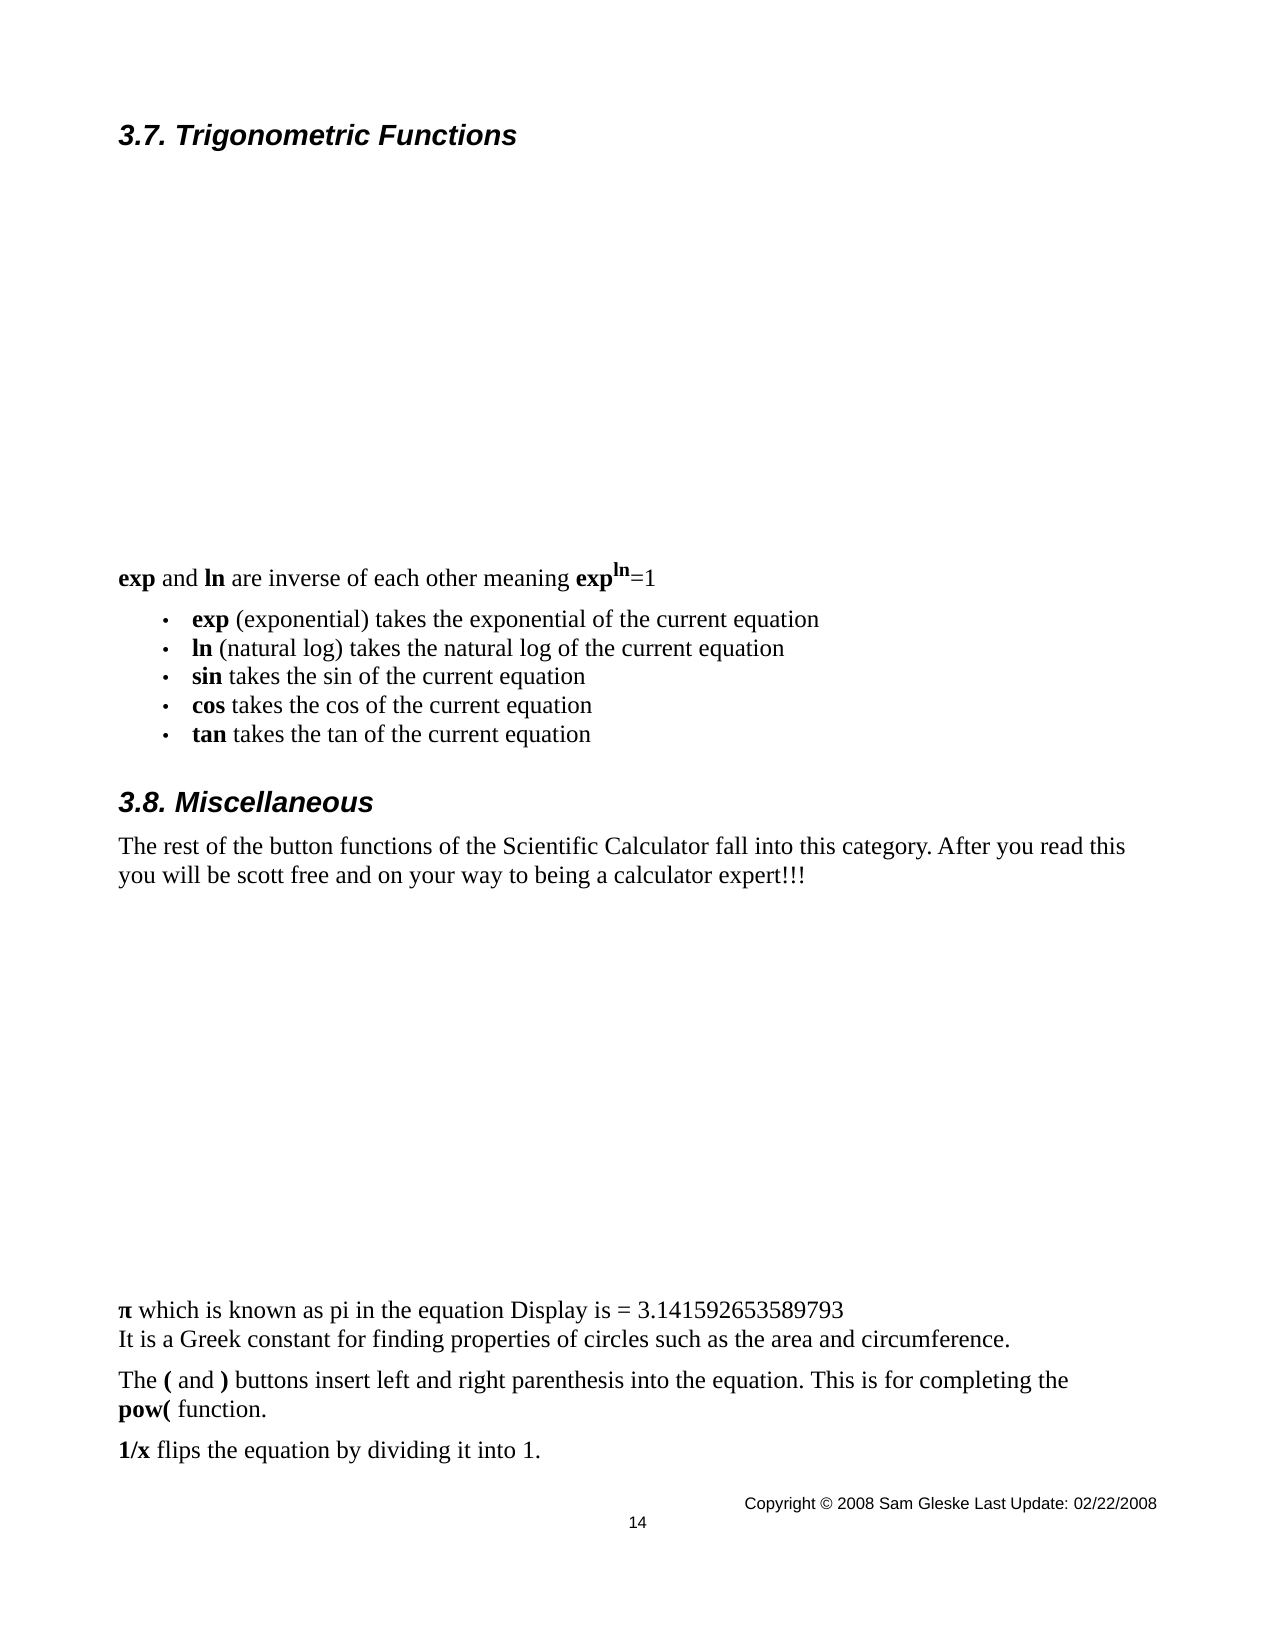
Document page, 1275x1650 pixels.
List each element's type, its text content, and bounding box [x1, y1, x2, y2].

text 1/x flips the equation by dividing it into 1. [118, 1435, 1157, 1464]
text The ( and ) buttons insert left and right parenthesis into the equation. This is for completing the pow( function. [118, 1365, 1157, 1422]
list cos takes the cos of the current equation [162, 690, 1157, 719]
subtitle 3.7. Trigonometric Functions [118, 118, 1157, 152]
subtitle 3.8. Miscellaneous [118, 785, 1157, 819]
text The rest of the button functions of the Scientific Calculator fall into this category. After you read this you will be scott free and on your way to being a calculator expert!!! [118, 831, 1157, 889]
list ln (natural log) takes the natural log of the current equation [162, 633, 1157, 661]
list exp (exponential) takes the exponential of the current equation [162, 604, 1157, 633]
list sin takes the sin of the current equation [162, 661, 1157, 690]
text π which is known as pi in the equation Display is = 3.141592653589793 It is a Greek constant for finding properties of circles such as the area and circumference. [118, 1295, 1157, 1352]
list tan takes the tan of the current equation [162, 719, 1157, 748]
text exp and ln are inverse of each other meaning expln=1 [118, 558, 1157, 591]
